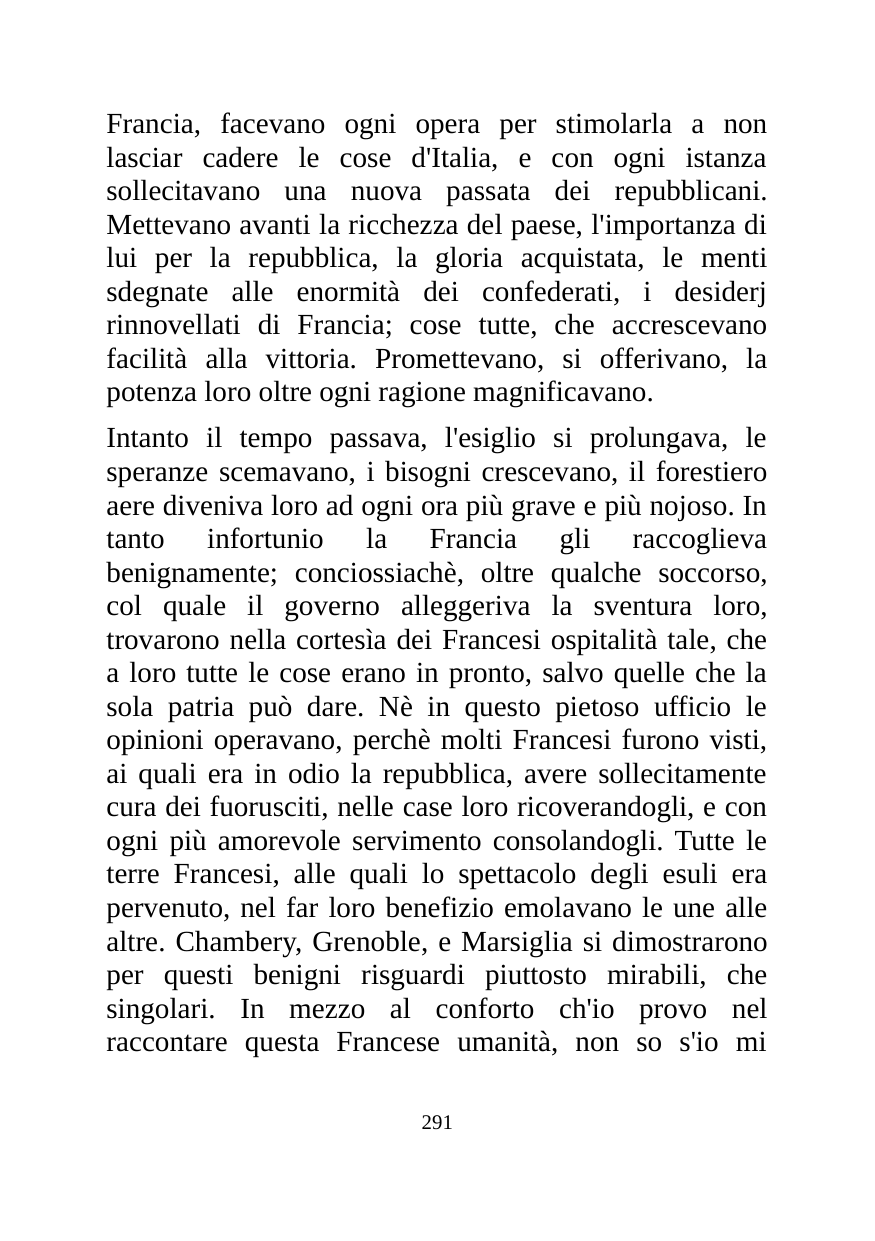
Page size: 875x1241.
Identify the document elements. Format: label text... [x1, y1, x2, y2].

text Intanto il tempo passava, l'esiglio si prolungava, le speranze scemavano, i bisogni crescevano, il forestiero aere diveniva loro ad ogni ora più grave e più nojoso. In tanto infortunio la Francia gli raccoglieva benignamente; conciossiachè, oltre qualche soccorso, col quale il governo alleggeriva la sventura loro, trovarono nella cortesìa dei Francesi ospitalità tale, che a loro tutte le cose erano in pronto, salvo quelle che la sola patria può dare. Nè in questo pietoso ufficio le opinioni operavano, perchè molti Francesi furono visti, ai quali era in odio la repubblica, avere sollecitamente cura dei fuorusciti, nelle case loro ricoverandogli, e con ogni più amorevole servimento consolandogli. Tutte le terre Francesi, alle quali lo spettacolo degli esuli era pervenuto, nel far loro benefizio emolavano le une alle altre. Chambery, Grenoble, e Marsiglia si dimostrarono per questi benigni risguardi piuttosto mirabili, che singolari. In mezzo al conforto ch'io provo nel raccontare questa Francese umanità, non so s'io mi [106, 421, 768, 1058]
text Francia, facevano ogni opera per stimolarla a non lasciar cadere le cose d'Italia, e con ogni istanza sollecitavano una nuova passata dei repubblicani. Mettevano avanti la ricchezza del paese, l'importanza di lui per la repubblica, la gloria acquistata, le menti sdegnate alle enormità dei confederati, i desiderj rinnovellati di Francia; cose tutte, che accrescevano facilità alla vittoria. Promettevano, si offerivano, la potenza loro oltre ogni ragione magnificavano. [106, 106, 768, 408]
